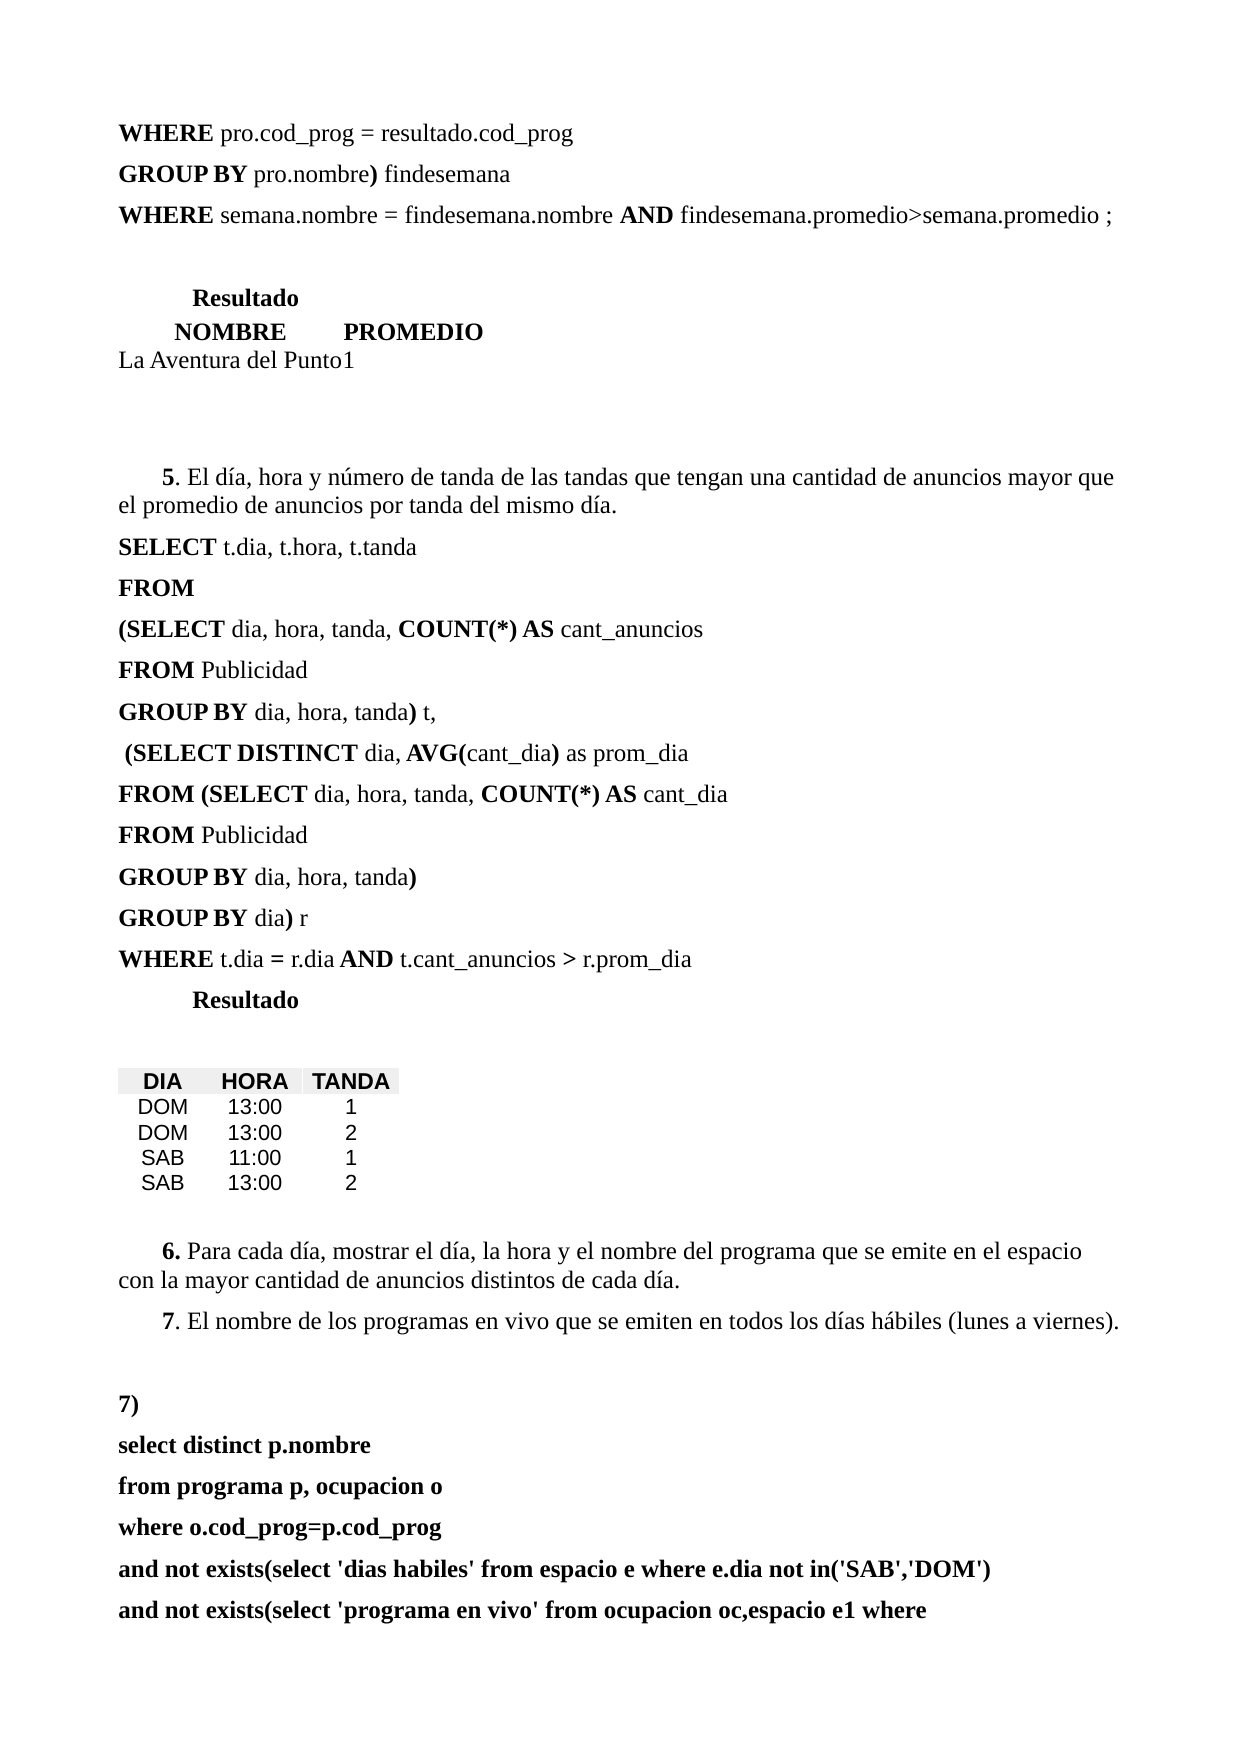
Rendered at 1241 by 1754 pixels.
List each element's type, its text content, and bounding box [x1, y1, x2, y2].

text Resultado [118, 283, 1122, 312]
table_cell 2 [303, 1170, 399, 1195]
text 5. El día, hora y número de tanda de las tandas que tengan una cantidad de anuncios mayor que el promedio de anuncios por tanda del mismo día. [118, 462, 1122, 519]
text WHERE pro.cod_prog = resultado.cod_prog [118, 118, 1122, 147]
table_cell 1 [343, 345, 484, 374]
text (SELECT dia, hora, tanda, COUNT(*) AS cant_anuncios [118, 614, 1122, 643]
text WHERE semana.nombre = findesemana.nombre AND findesemana.promedio>semana.promedio ; [118, 201, 1122, 229]
text and not exists(select 'programa en vivo' from ocupacion oc,espacio e1 where [118, 1595, 1122, 1624]
table_header DIA [118, 1068, 207, 1094]
table_header HORA [207, 1068, 302, 1094]
table_cell 13:00 [207, 1094, 302, 1119]
table_cell DOM [118, 1094, 207, 1119]
table_header NOMBRE [118, 317, 342, 345]
text 7) [118, 1389, 1122, 1417]
text Resultado [118, 985, 1122, 1014]
text GROUP BY pro.nombre) findesemana [118, 159, 1122, 188]
text FROM Publicidad [118, 655, 1122, 684]
text GROUP BY dia, hora, tanda) t, [118, 697, 1122, 725]
table_cell 11:00 [207, 1145, 302, 1170]
table_cell 1 [303, 1145, 399, 1170]
text WHERE t.dia = r.dia AND t.cant_anuncios > r.prom_dia [118, 944, 1122, 973]
table_cell DOM [118, 1119, 207, 1144]
text from programa p, ocupacion o [118, 1471, 1122, 1500]
text GROUP BY dia, hora, tanda) [118, 862, 1122, 890]
table_cell SAB [118, 1170, 207, 1195]
text FROM (SELECT dia, hora, tanda, COUNT(*) AS cant_dia [118, 779, 1122, 808]
table_cell La Aventura del Punto [118, 345, 342, 374]
text GROUP BY dia) r [118, 903, 1122, 932]
table_cell [118, 374, 484, 379]
table_cell 13:00 [207, 1170, 302, 1195]
text FROM Publicidad [118, 820, 1122, 849]
table_cell 2 [303, 1119, 399, 1144]
text 6. Para cada día, mostrar el día, la hora y el nombre del programa que se emite en el espacio con la mayor cantidad de anuncios distintos de cada día. [118, 1236, 1122, 1294]
table_cell 1 [303, 1094, 399, 1119]
text FROM [118, 573, 1122, 602]
text and not exists(select 'dias habiles' from espacio e where e.dia not in('SAB','DOM') [118, 1554, 1122, 1582]
table_cell SAB [118, 1145, 207, 1170]
text (SELECT DISTINCT dia, AVG(cant_dia) as prom_dia [118, 738, 1122, 767]
table_cell 13:00 [207, 1119, 302, 1144]
text 7. El nombre de los programas en vivo que se emiten en todos los días hábiles (lunes a viernes). [118, 1306, 1122, 1335]
text SELECT t.dia, t.hora, t.tanda [118, 532, 1122, 560]
text where o.cod_prog=p.cod_prog [118, 1512, 1122, 1541]
text select distinct p.nombre [118, 1430, 1122, 1459]
table_header TANDA [303, 1068, 399, 1094]
table_header PROMEDIO [343, 317, 484, 345]
